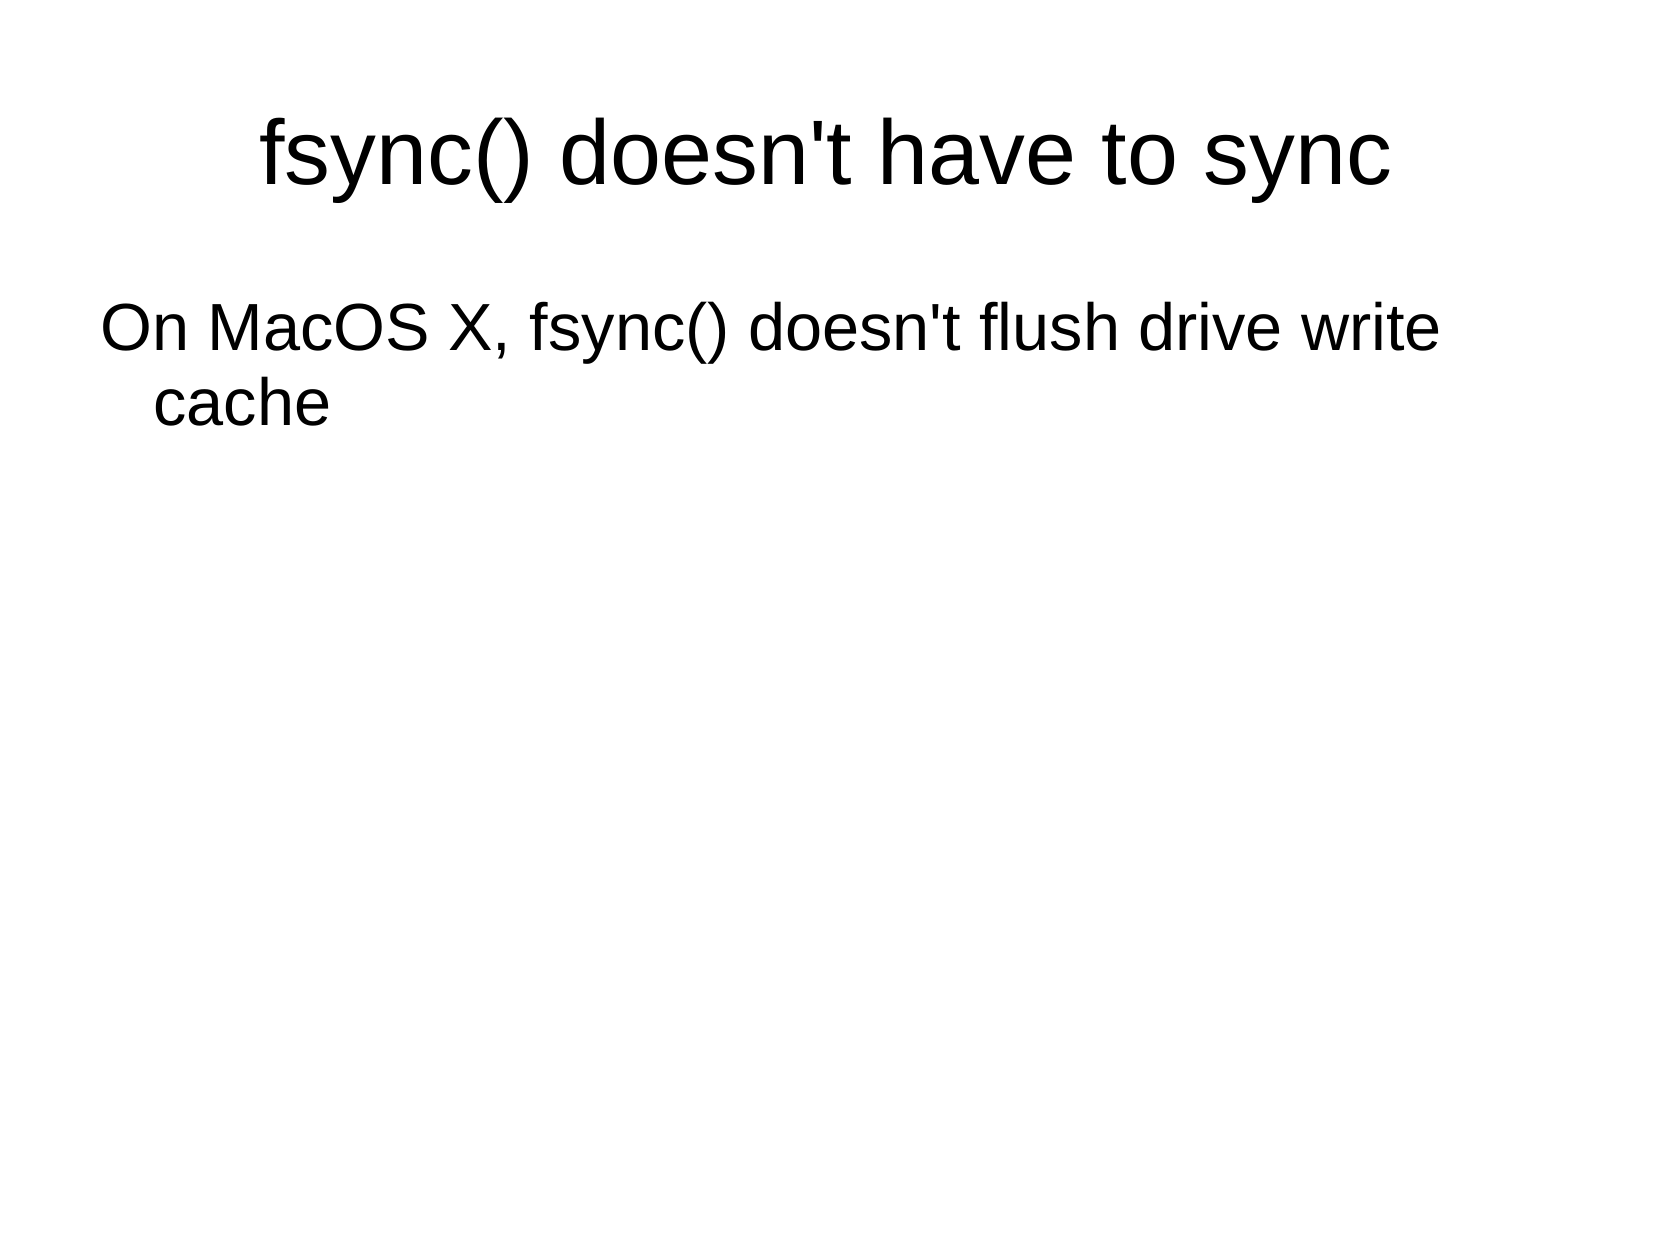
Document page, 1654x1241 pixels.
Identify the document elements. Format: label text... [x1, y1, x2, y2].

list On MacOS X, fsync() doesn't flush drive write cache [82, 290, 1571, 1094]
title fsync() doesn't have to sync [82, 56, 1571, 250]
